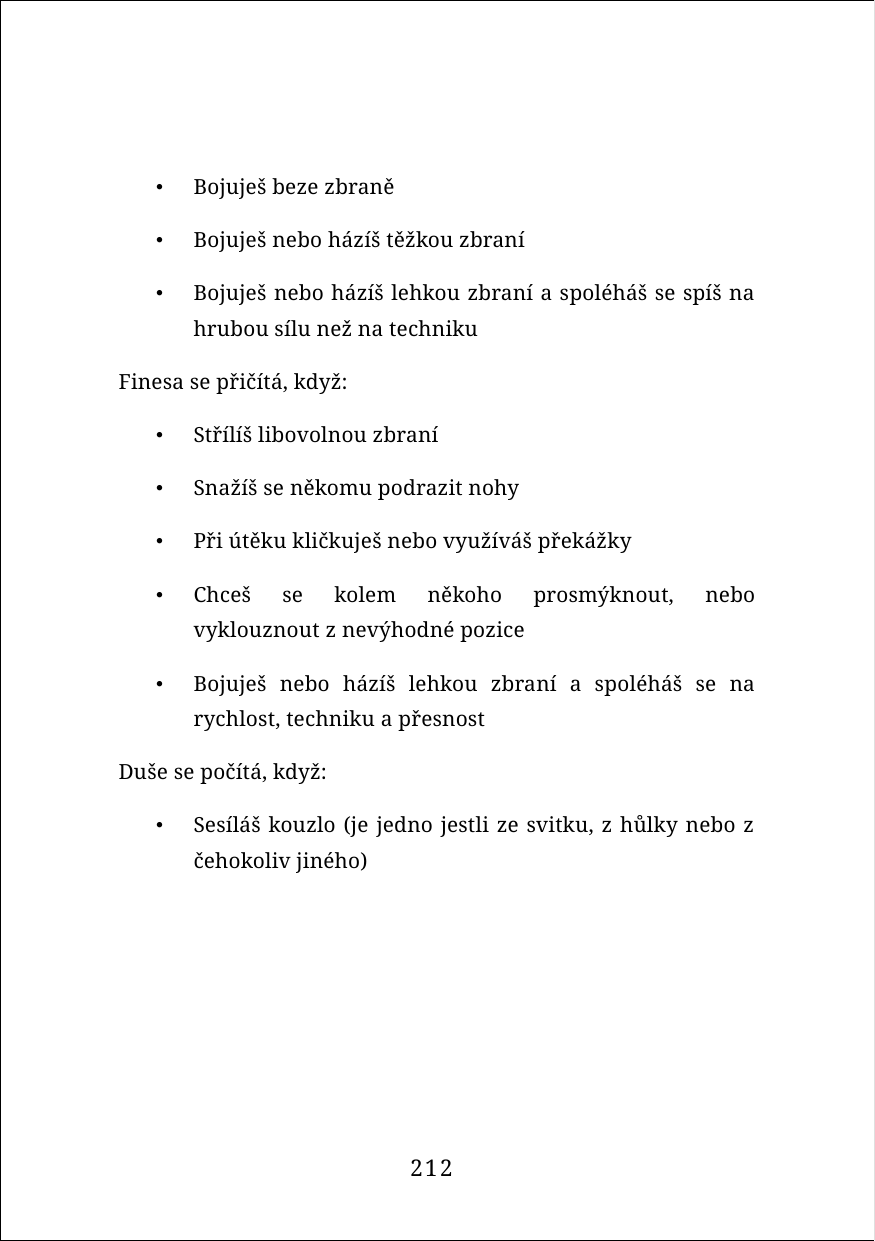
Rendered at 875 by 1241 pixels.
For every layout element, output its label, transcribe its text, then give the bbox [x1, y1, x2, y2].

list Chceš se kolem někoho prosmýknout, nebo vyklouznout z nevýhodné pozice [156, 580, 756, 644]
list Bojuješ nebo házíš lehkou zbraní a spoléháš se na rychlost, techniku a přesnost [156, 669, 756, 733]
list Střílíš libovolnou zbraní [156, 420, 756, 449]
list Sesíláš kouzlo (je jedno jestli ze svitku, z hůlky nebo z čehokoliv jiného) [156, 811, 756, 874]
list Bojuješ nebo házíš těžkou zbraní [156, 225, 756, 253]
list Snažíš se někomu podrazit nohy [156, 473, 756, 502]
list Při útěku kličkuješ nebo využíváš překážky [156, 527, 756, 555]
text Duše se počítá, když: [118, 757, 756, 786]
list Bojuješ nebo házíš lehkou zbraní a spoléháš se spíš na hrubou sílu než na techniku [156, 278, 756, 342]
list Bojuješ beze zbraně [156, 172, 756, 200]
text Finesa se přičítá, když: [118, 367, 756, 395]
